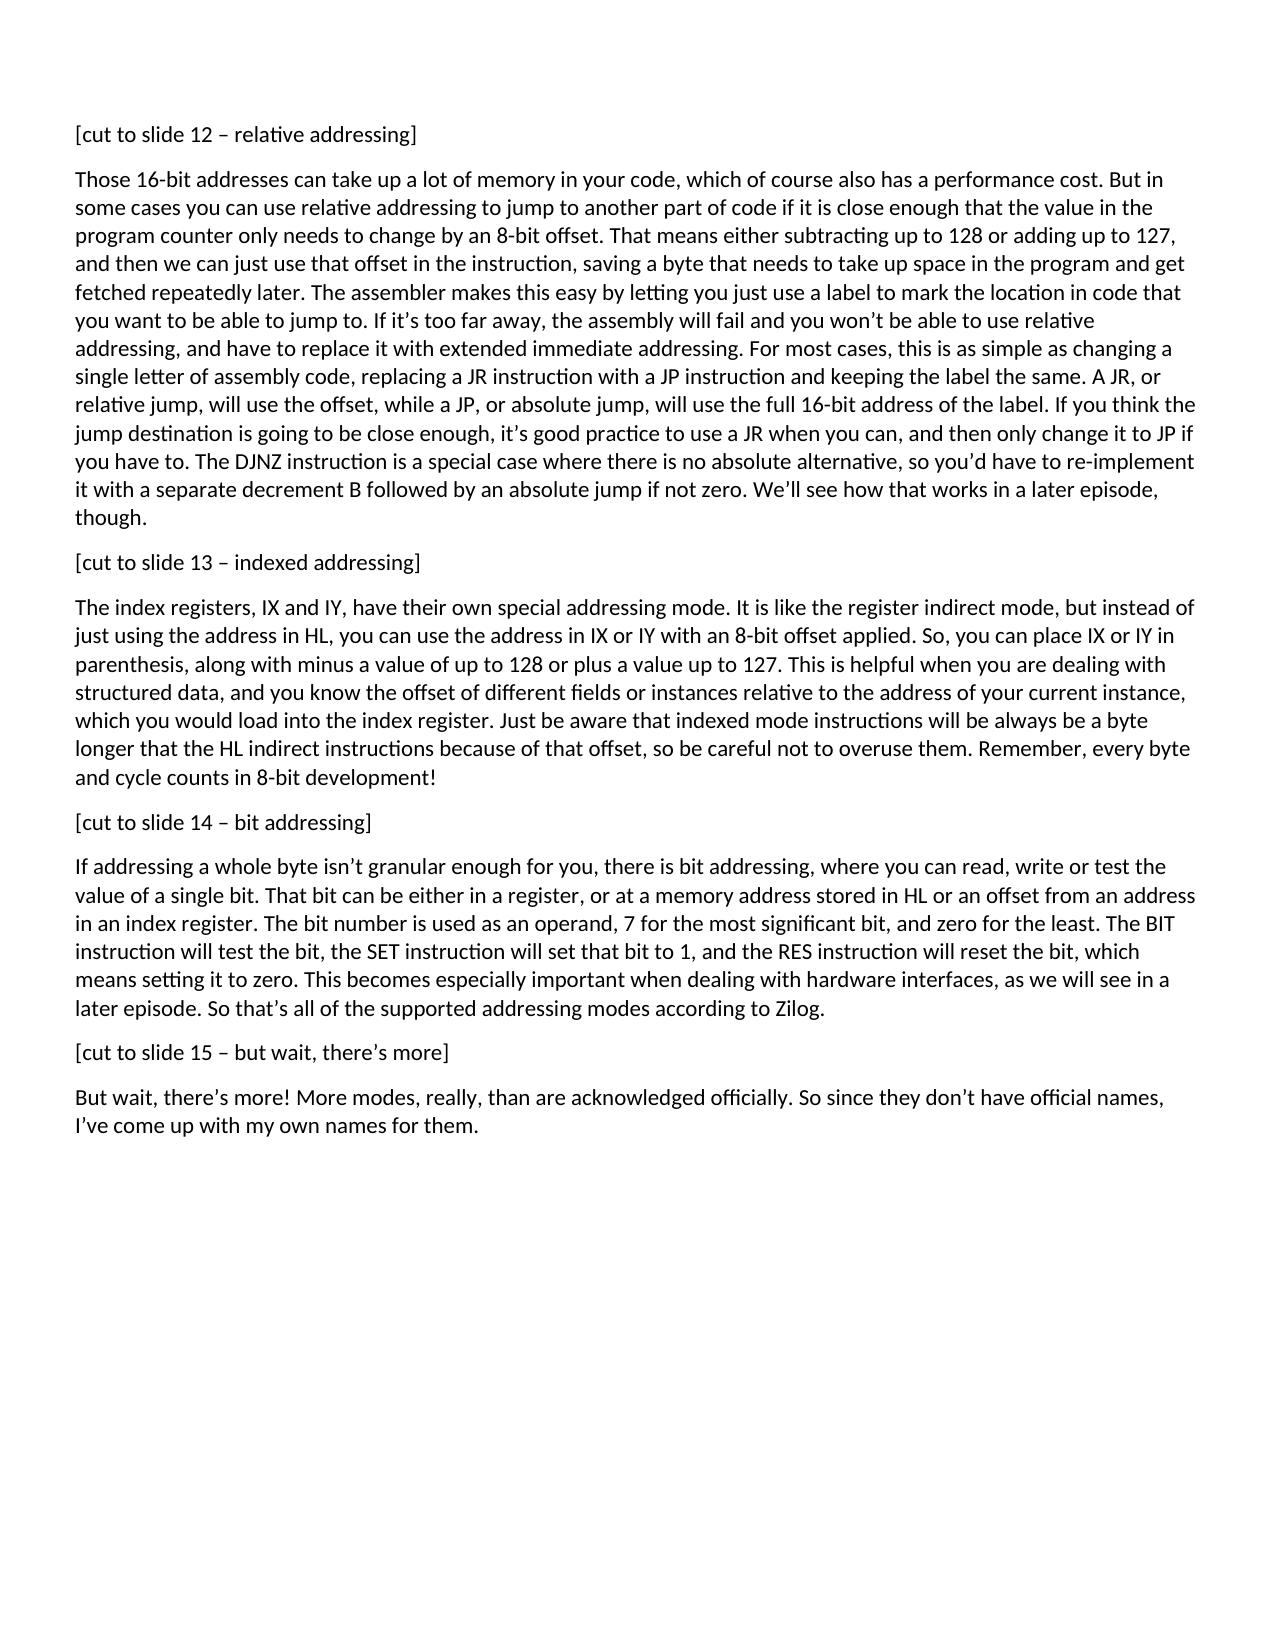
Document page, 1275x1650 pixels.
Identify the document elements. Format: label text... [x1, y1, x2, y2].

text Those 16-bit addresses can take up a lot of memory in your code, which of course also has a performance cost. But in some cases you can use relative addressing to jump to another part of code if it is close enough that the value in the program counter only needs to change by an 8-bit offset. That means either subtracting up to 128 or adding up to 127, and then we can just use that offset in the instruction, saving a byte that needs to take up space in the program and get fetched repeatedly later. The assembler makes this easy by letting you just use a label to mark the location in code that you want to be able to jump to. If it’s too far away, the assembly will fail and you won’t be able to use relative addressing, and have to replace it with extended immediate addressing. For most cases, this is as simple as changing a single letter of assembly code, replacing a JR instruction with a JP instruction and keeping the label the same. A JR, or relative jump, will use the offset, while a JP, or absolute jump, will use the full 16-bit address of the label. If you think the jump destination is going to be close enough, it’s good practice to use a JR when you can, and then only change it to JP if you have to. The DJNZ instruction is a special case where there is no absolute alternative, so you’d have to re-implement it with a separate decrement B followed by an absolute jump if not zero. We’ll see how that works in a later episode, though. [75, 165, 1200, 532]
text [cut to slide 12 – relative addressing] [75, 120, 1200, 148]
text [cut to slide 13 – indexed addressing] [75, 548, 1200, 576]
text [cut to slide 15 – but wait, there’s more] [75, 1038, 1200, 1067]
text The index registers, IX and IY, have their own special addressing mode. It is like the register indirect mode, but instead of just using the address in HL, you can use the address in IX or IY with an 8-bit offset applied. So, you can place IX or IY in parenthesis, along with minus a value of up to 128 or plus a value up to 127. This is helpful when you are dealing with structured data, and you know the offset of different fields or instances relative to the address of your current instance, which you would load into the index register. Just be aware that indexed mode instructions will be always be a byte longer that the HL indirect instructions because of that offset, so be careful not to overuse them. Remember, every byte and cycle counts in 8-bit development! [75, 593, 1200, 791]
text If addressing a whole byte isn’t granular enough for you, there is bit addressing, where you can read, write or test the value of a single bit. That bit can be either in a register, or at a memory address stored in HL or an offset from an address in an index register. The bit number is used as an operand, 7 for the most significant bit, and zero for the least. The BIT instruction will test the bit, the SET instruction will set that bit to 1, and the RES instruction will reset the bit, which means setting it to zero. This becomes especially important when dealing with hardware interfaces, as we will see in a later episode. So that’s all of the supported addressing modes according to Zilog. [75, 852, 1200, 1022]
text [cut to slide 14 – bit addressing] [75, 808, 1200, 836]
text But wait, there’s more! More modes, really, than are acknowledged officially. So since they don’t have official names, I’ve come up with my own names for them. [75, 1083, 1200, 1140]
